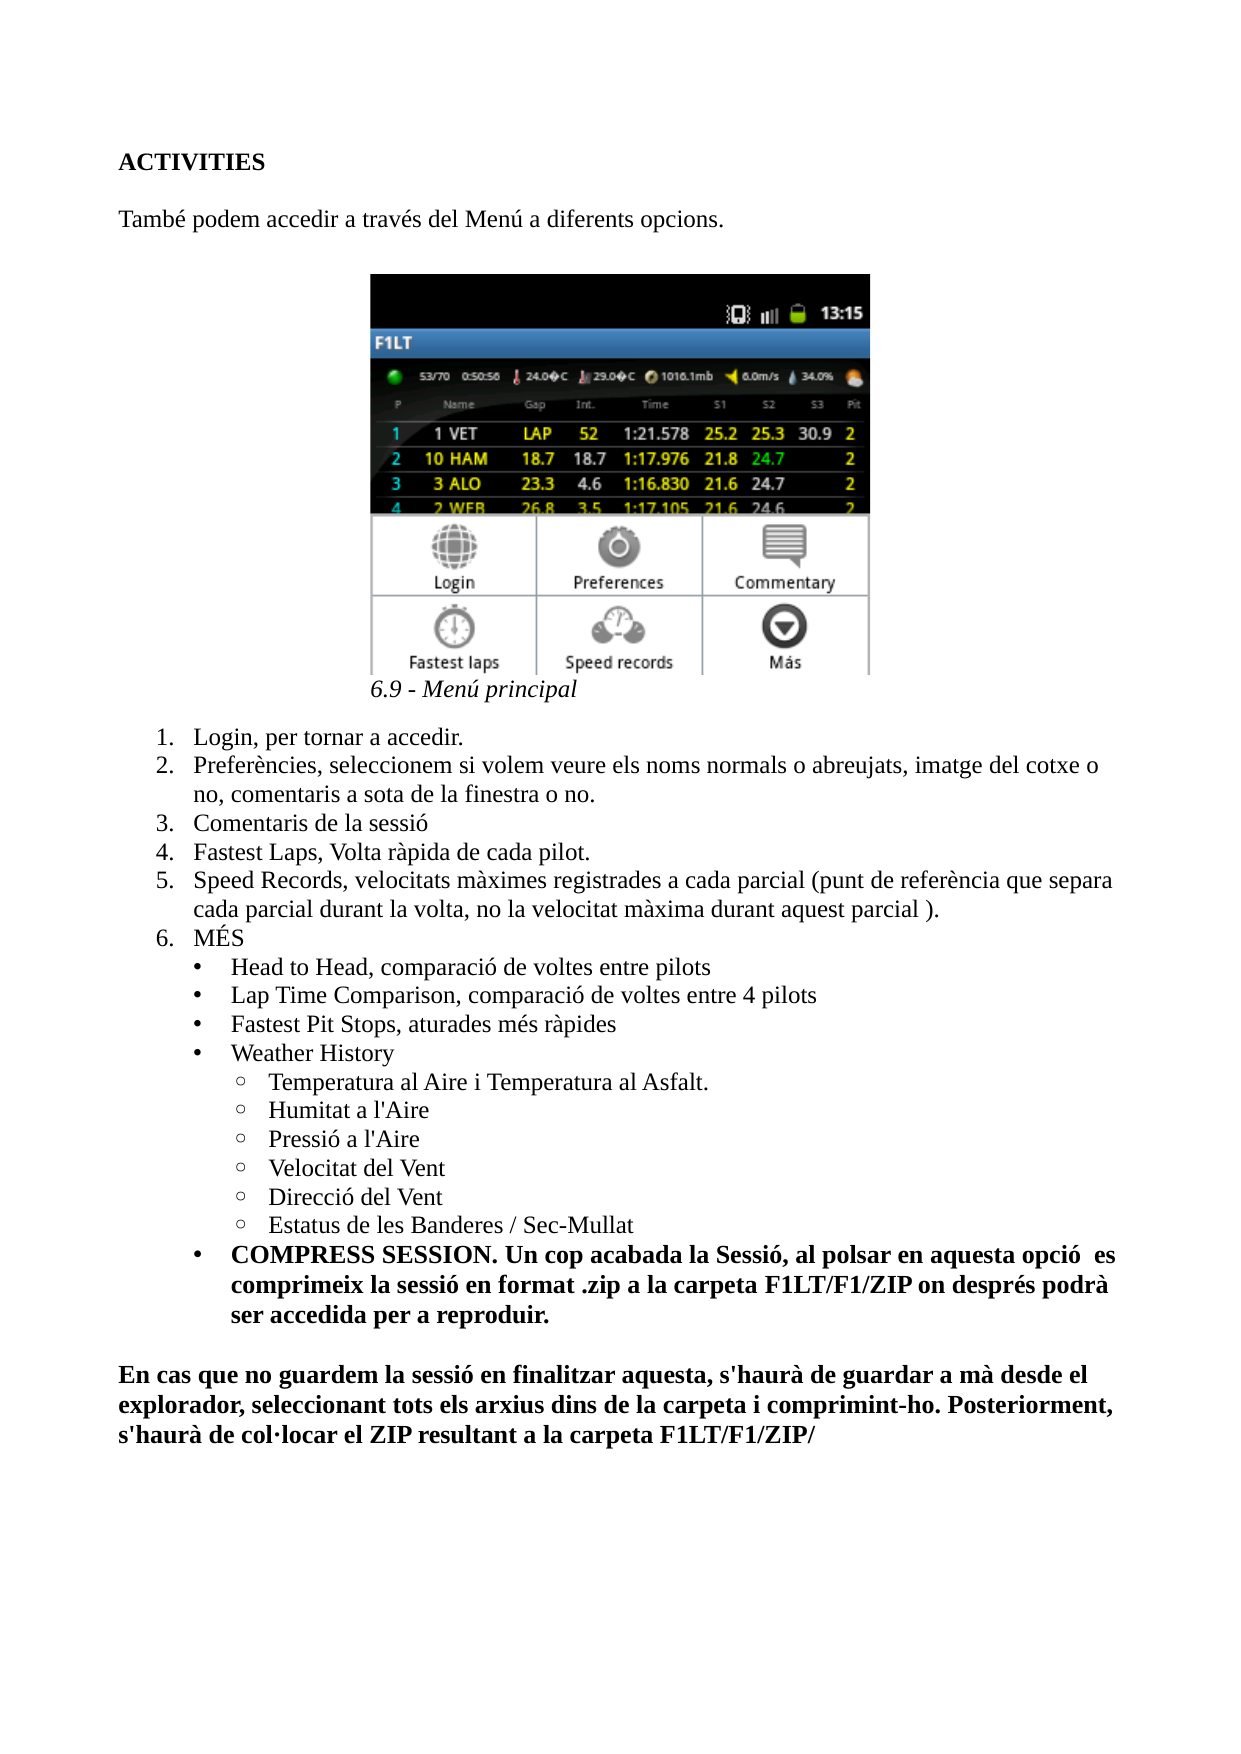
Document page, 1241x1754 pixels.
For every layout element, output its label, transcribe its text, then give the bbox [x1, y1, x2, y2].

list Velocitat del Vent [231, 1153, 1122, 1182]
text ACTIVITIES [118, 147, 1122, 176]
picture [370, 274, 871, 675]
list Pressió a l'Aire [231, 1124, 1122, 1153]
list Comentaris de la sessió [156, 808, 1122, 837]
list Estatus de les Banderes / Sec-Mullat [231, 1211, 1122, 1239]
text En cas que no guardem la sessió en finalitzar aquesta, s'haurà de guardar a mà desde el explorador, seleccionant tots els arxius dins de la carpeta i comprimint-ho. Posteriorment, s'haurà de col·locar el ZIP resultant a la carpeta F1LT/F1/ZIP/ [118, 1359, 1122, 1449]
list Humitat a l'Aire [231, 1096, 1122, 1124]
list Preferències, seleccionem si volem veure els noms normals o abreujats, imatge del cotxe o no, comentaris a sota de la finestra o no. [156, 751, 1122, 808]
list Fastest Pit Stops, aturades més ràpides [193, 1009, 1122, 1038]
list Speed Records, velocitats màximes registrades a cada parcial (punt de referència que separa cada parcial durant la volta, no la velocitat màxima durant aquest parcial ). [156, 866, 1122, 923]
list COMPRESS SESSION. Un cop acabada la Sessió, al polsar en aquesta opció es comprimeix la sessió en format .zip a la carpeta F1LT/F1/ZIP on després podrà ser accedida per a reproduir. [193, 1239, 1122, 1329]
list MÉS [156, 923, 1122, 952]
list Direcció del Vent [231, 1182, 1122, 1211]
list Fastest Laps, Volta ràpida de cada pilot. [156, 837, 1122, 866]
text També podem accedir a través del Menú a diferents opcions. [118, 204, 1122, 233]
list Login, per tornar a accedir. [156, 722, 1122, 751]
list Temperatura al Aire i Temperatura al Asfalt. [231, 1067, 1122, 1096]
list Head to Head, comparació de voltes entre pilots [193, 952, 1122, 981]
list Weather History [193, 1038, 1122, 1067]
list Lap Time Comparison, comparació de voltes entre 4 pilots [193, 981, 1122, 1009]
text 6.9 - Menú principal [370, 675, 870, 703]
